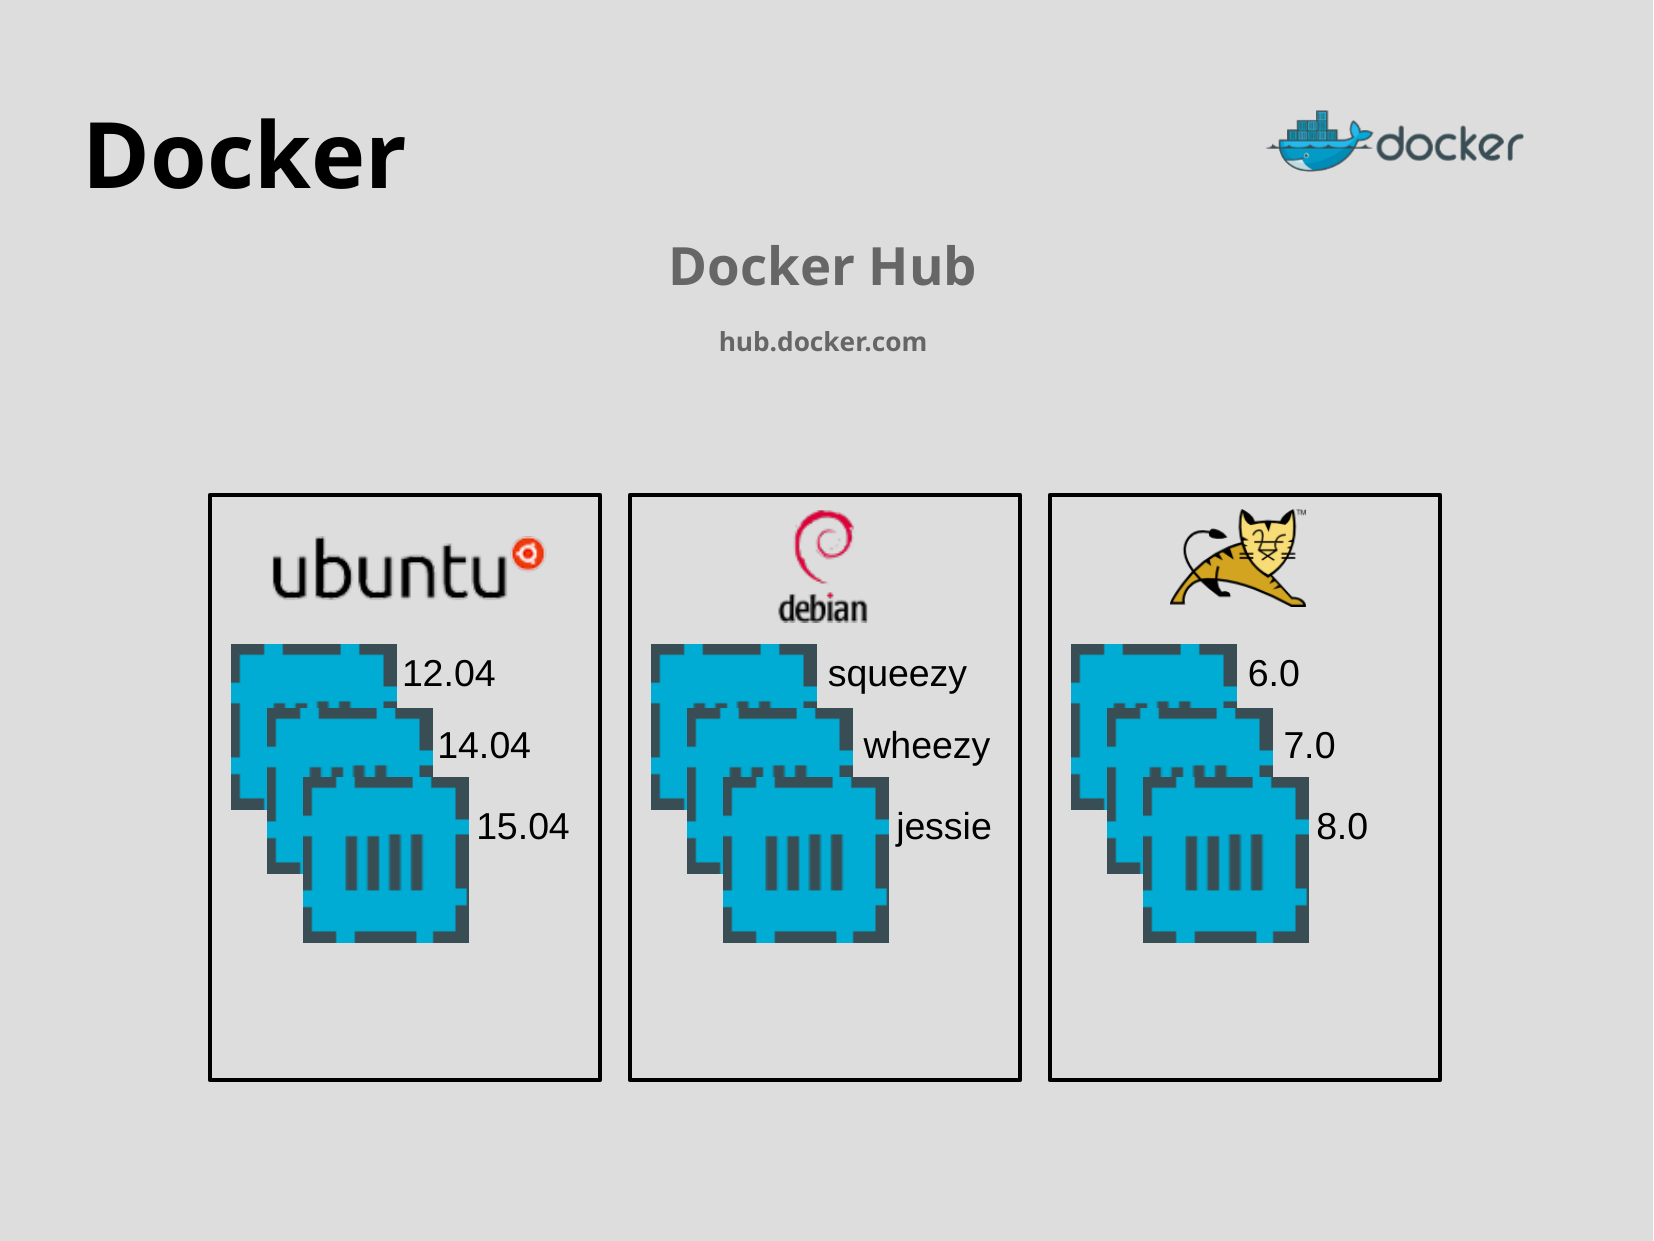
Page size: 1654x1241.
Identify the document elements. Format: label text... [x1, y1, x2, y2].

picture [777, 509, 871, 623]
text_box [210, 495, 601, 1081]
text_box [1050, 495, 1441, 1081]
text_box 12.04 [387, 645, 511, 702]
picture [1170, 509, 1306, 607]
list [82, 290, 1571, 406]
text_box [630, 495, 1021, 1081]
picture [1071, 644, 1309, 943]
text_box jessie [881, 798, 1007, 856]
text_box 14.04 [422, 717, 546, 775]
picture [270, 522, 548, 616]
text_box 7.0 [1268, 717, 1351, 775]
text_box 8.0 [1301, 798, 1384, 856]
text_box 15.04 [461, 798, 585, 856]
title Docker [82, 49, 1571, 257]
text_box wheezy [848, 717, 1006, 775]
text_box Docker Hub hub.docker.com [315, 228, 1332, 361]
picture [231, 644, 469, 943]
text_box squeezy [813, 645, 983, 702]
picture [1244, 89, 1545, 193]
picture [651, 644, 889, 943]
text_box 6.0 [1233, 645, 1315, 702]
